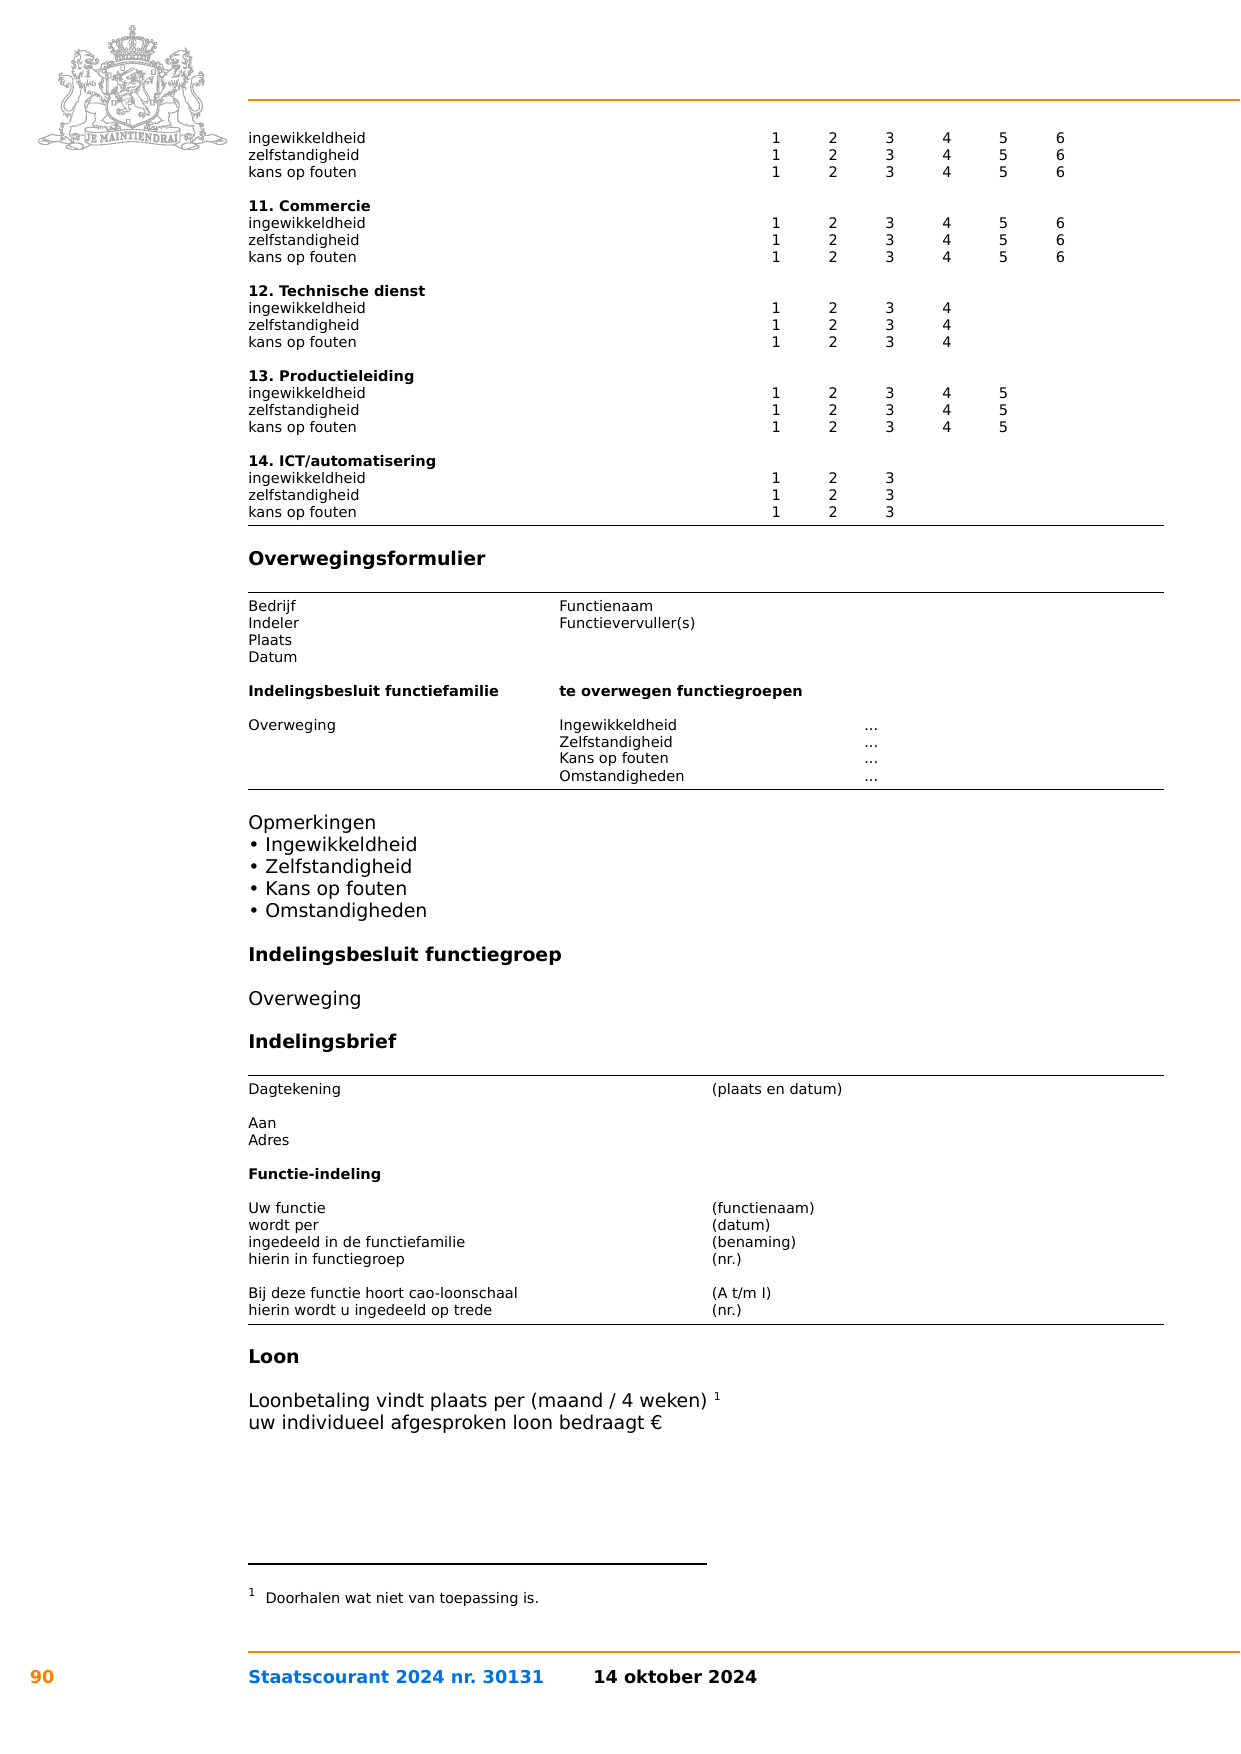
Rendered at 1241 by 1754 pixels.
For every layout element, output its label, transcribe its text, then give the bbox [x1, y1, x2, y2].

table_cell (nr.) [706, 1302, 1163, 1323]
table_cell 3 [879, 334, 936, 351]
text Doorhalen wat niet van toepassing is. [248, 1586, 1163, 1608]
table_cell 2 [823, 419, 879, 436]
table_cell 1 [766, 232, 822, 249]
table_cell 1 [766, 504, 822, 525]
subtitle Overwegingsformulier [248, 548, 1163, 570]
table_cell [823, 436, 879, 452]
table_cell [248, 1183, 706, 1200]
table_cell 4 [936, 232, 993, 249]
table_cell [823, 266, 879, 283]
table_cell 3 [879, 215, 936, 232]
table_cell 3 [879, 130, 936, 147]
table_cell [1106, 453, 1163, 469]
table_cell [766, 436, 822, 452]
table_cell [993, 470, 1050, 486]
table_cell 2 [823, 249, 879, 266]
table_cell 3 [879, 232, 936, 249]
table_cell [936, 266, 993, 283]
table_cell [993, 317, 1050, 334]
text • Zelfstandigheid [248, 856, 1163, 878]
table_cell ingewikkeldheid [248, 470, 766, 486]
table_cell [1050, 283, 1106, 300]
table_cell [1050, 334, 1106, 351]
table_cell [1050, 402, 1106, 418]
table_cell 2 [823, 317, 879, 334]
table_cell kans op fouten [248, 504, 766, 525]
table_cell [553, 700, 858, 716]
table_cell [823, 181, 879, 198]
table_header Bedrijf [248, 593, 553, 614]
table_cell 6 [1050, 215, 1106, 232]
table_cell 5 [993, 147, 1050, 164]
table_cell [1106, 198, 1163, 215]
table_cell [1050, 266, 1106, 283]
table_cell zelfstandigheid [248, 402, 766, 418]
table_cell [1050, 486, 1106, 503]
table_cell [706, 1183, 1163, 1200]
table_cell 3 [879, 147, 936, 164]
table_cell [1106, 232, 1163, 249]
table_cell [248, 351, 766, 368]
table_cell te overwegen functiegroepen [553, 683, 1163, 699]
table_cell 5 [993, 232, 1050, 249]
table_cell zelfstandigheid [248, 486, 766, 503]
table_cell Datum [248, 649, 553, 666]
table_cell 13. Productieleiding [248, 368, 766, 384]
table_header Functienaam [553, 593, 1163, 614]
table_cell 2 [823, 232, 879, 249]
table_cell 5 [993, 215, 1050, 232]
table_cell [936, 504, 993, 525]
table_cell 2 [823, 486, 879, 503]
table_cell zelfstandigheid [248, 317, 766, 334]
table_cell [766, 351, 822, 368]
table_cell [936, 351, 993, 368]
table_cell [879, 266, 936, 283]
table_cell zelfstandigheid [248, 147, 766, 164]
table_cell [1050, 317, 1106, 334]
table_cell (A t/m I) [706, 1285, 1163, 1302]
table_cell [858, 649, 1163, 666]
table_cell [248, 700, 553, 716]
table_cell 6 [1050, 249, 1106, 266]
table_cell [993, 504, 1050, 525]
table_cell [993, 453, 1050, 469]
table_cell 4 [936, 300, 993, 317]
table_cell [993, 486, 1050, 503]
picture [38, 25, 227, 150]
table_cell [879, 181, 936, 198]
table_cell [706, 1268, 1163, 1285]
table_cell 4 [936, 334, 993, 351]
table_cell hierin in functiegroep [248, 1251, 706, 1268]
table_cell [993, 334, 1050, 351]
table_cell [1050, 453, 1106, 469]
table_cell [766, 266, 822, 283]
table_cell [993, 436, 1050, 452]
table_cell [1106, 402, 1163, 418]
table_cell [1106, 385, 1163, 402]
table_cell [993, 351, 1050, 368]
table_header (plaats en datum) [706, 1076, 1163, 1098]
table_cell kans op fouten [248, 164, 766, 181]
table_cell [1106, 419, 1163, 436]
table_cell ingewikkeldheid [248, 130, 766, 147]
table_cell [1050, 436, 1106, 452]
table_cell 6 [1050, 147, 1106, 164]
table_cell 2 [823, 215, 879, 232]
table_cell [936, 453, 993, 469]
text • Ingewikkeldheid [248, 834, 1163, 856]
table_cell [1106, 164, 1163, 181]
table_cell (functienaam) [706, 1200, 1163, 1217]
table_cell ingedeeld in de functiefamilie [248, 1234, 706, 1251]
table_cell 4 [936, 419, 993, 436]
table_cell 12. Technische dienst [248, 283, 766, 300]
table_cell ingewikkeldheid [248, 300, 766, 317]
table_cell [823, 351, 879, 368]
table_cell 4 [936, 249, 993, 266]
table_cell [858, 666, 1163, 682]
table_cell 2 [823, 334, 879, 351]
table_cell [823, 283, 879, 300]
table_cell [993, 266, 1050, 283]
table_cell [706, 1166, 1163, 1183]
table_cell Indeler [248, 615, 553, 632]
table_cell [248, 750, 553, 767]
table_cell 2 [823, 130, 879, 147]
table_cell Bij deze functie hoort cao-loonschaal [248, 1285, 706, 1302]
text • Omstandigheden [248, 900, 1163, 922]
table_cell [858, 632, 1163, 648]
table_cell [1106, 317, 1163, 334]
table_cell 3 [879, 419, 936, 436]
table_cell Functievervuller(s) [553, 615, 1163, 632]
table_cell [936, 181, 993, 198]
subtitle Indelingsbesluit functiegroep [248, 944, 1163, 966]
table_cell [706, 1149, 1163, 1166]
table_cell [1106, 300, 1163, 317]
table_cell (benaming) [706, 1234, 1163, 1251]
text uw individueel afgesproken loon bedraagt € [248, 1412, 1163, 1434]
table_cell 3 [879, 249, 936, 266]
table_cell 3 [879, 164, 936, 181]
table_cell ... [858, 768, 1163, 789]
table_cell [993, 181, 1050, 198]
table_cell [1106, 486, 1163, 503]
table_cell 3 [879, 402, 936, 418]
table_cell 1 [766, 419, 822, 436]
table_cell [1106, 249, 1163, 266]
table_cell [1106, 147, 1163, 164]
table_cell 3 [879, 317, 936, 334]
table_cell [993, 283, 1050, 300]
table_cell 1 [766, 317, 822, 334]
table_cell [1050, 385, 1106, 402]
table_cell zelfstandigheid [248, 232, 766, 249]
table_cell ingewikkeldheid [248, 385, 766, 402]
table_cell [248, 436, 766, 452]
table_cell 4 [936, 164, 993, 181]
table_cell [1106, 334, 1163, 351]
table_cell kans op fouten [248, 249, 766, 266]
table_cell [766, 198, 822, 215]
table_cell [879, 351, 936, 368]
table_cell [706, 1115, 1163, 1132]
table_cell Functie-indeling [248, 1166, 706, 1183]
subtitle Indelingsbrief [248, 1031, 1163, 1053]
text • Kans op fouten [248, 878, 1163, 900]
table_cell [766, 181, 822, 198]
table_cell 1 [766, 402, 822, 418]
table_cell 2 [823, 504, 879, 525]
table_cell [248, 181, 766, 198]
table_cell 2 [823, 470, 879, 486]
table_cell Omstandigheden [553, 768, 858, 789]
table_cell 3 [879, 486, 936, 503]
table_cell [858, 700, 1163, 716]
table_cell [1050, 419, 1106, 436]
table_cell ... [858, 750, 1163, 767]
text Opmerkingen [248, 812, 1163, 834]
table_cell [766, 368, 822, 384]
table_cell [879, 283, 936, 300]
table_cell [553, 632, 858, 648]
table_cell [1050, 181, 1106, 198]
table_cell [1106, 504, 1163, 525]
table_cell [1050, 300, 1106, 317]
table_cell [248, 734, 553, 750]
table_cell 4 [936, 147, 993, 164]
table_cell [1050, 368, 1106, 384]
table_cell [993, 198, 1050, 215]
table_cell [879, 198, 936, 215]
table_cell [936, 198, 993, 215]
table_cell 6 [1050, 164, 1106, 181]
text Overweging [248, 988, 1163, 1009]
table_cell [553, 649, 858, 666]
table_cell kans op fouten [248, 419, 766, 436]
table_cell 4 [936, 402, 993, 418]
table_cell 2 [823, 164, 879, 181]
table_cell [248, 666, 553, 682]
table_cell 5 [993, 402, 1050, 418]
table_cell [823, 453, 879, 469]
table_cell 2 [823, 402, 879, 418]
table_header Dagtekening [248, 1076, 706, 1098]
table_cell 1 [766, 164, 822, 181]
table_cell 2 [823, 147, 879, 164]
table_cell [1106, 436, 1163, 452]
table_cell 14. ICT/automatisering [248, 453, 766, 469]
table_cell Zelfstandigheid [553, 734, 858, 750]
table_cell ... [858, 734, 1163, 750]
table_cell Overweging [248, 716, 553, 733]
table_cell 3 [879, 300, 936, 317]
table_cell [706, 1098, 1163, 1115]
table_cell 1 [766, 486, 822, 503]
table_cell kans op fouten [248, 334, 766, 351]
table_cell [993, 300, 1050, 317]
table_cell [936, 368, 993, 384]
table_cell Plaats [248, 632, 553, 648]
table_cell [248, 1149, 706, 1166]
table_cell Kans op fouten [553, 750, 858, 767]
table_cell [1106, 283, 1163, 300]
table_cell 5 [993, 385, 1050, 402]
table_cell 1 [766, 470, 822, 486]
table_cell [766, 453, 822, 469]
table_cell 1 [766, 147, 822, 164]
table_cell 4 [936, 215, 993, 232]
table_cell ... [858, 716, 1163, 733]
table_cell [1106, 266, 1163, 283]
table_cell [248, 1268, 706, 1285]
table_cell 3 [879, 504, 936, 525]
table_cell 5 [993, 419, 1050, 436]
table_cell 2 [823, 385, 879, 402]
table_cell [1106, 130, 1163, 147]
table_cell wordt per [248, 1217, 706, 1234]
table_cell 2 [823, 300, 879, 317]
table_cell Uw functie [248, 1200, 706, 1217]
table_cell [1050, 470, 1106, 486]
table_cell 4 [936, 130, 993, 147]
table_cell Aan [248, 1115, 706, 1132]
table_cell 1 [766, 300, 822, 317]
table_cell [993, 368, 1050, 384]
table_cell [766, 283, 822, 300]
table_cell hierin wordt u ingedeeld op trede [248, 1302, 706, 1323]
table_cell Ingewikkeldheid [553, 716, 858, 733]
table_cell [248, 1098, 706, 1115]
table_cell 4 [936, 385, 993, 402]
table_cell [1050, 198, 1106, 215]
text Loonbetaling vindt plaats per (maand / 4 weken) [248, 1390, 1163, 1412]
table_cell (nr.) [706, 1251, 1163, 1268]
table_cell 4 [936, 317, 993, 334]
table_cell [1106, 181, 1163, 198]
table_cell [879, 453, 936, 469]
table_cell [553, 666, 858, 682]
table_cell [936, 470, 993, 486]
table_cell 11. Commercie [248, 198, 766, 215]
table_cell 5 [993, 130, 1050, 147]
table_cell (datum) [706, 1217, 1163, 1234]
table_cell Adres [248, 1132, 706, 1149]
table_cell [936, 283, 993, 300]
table_cell 1 [766, 334, 822, 351]
table_cell 6 [1050, 232, 1106, 249]
subtitle Loon [248, 1346, 1163, 1368]
table_cell 3 [879, 470, 936, 486]
table_cell [248, 266, 766, 283]
table_cell Indelingsbesluit functiefamilie [248, 683, 553, 699]
table_cell [823, 198, 879, 215]
table_cell [1050, 351, 1106, 368]
table_cell [248, 768, 553, 789]
table_cell 1 [766, 249, 822, 266]
table_cell [936, 486, 993, 503]
table_cell [1106, 470, 1163, 486]
table_cell 1 [766, 385, 822, 402]
table_cell [706, 1132, 1163, 1149]
table_cell 1 [766, 130, 822, 147]
table_cell [879, 368, 936, 384]
table_cell [823, 368, 879, 384]
table_cell 1 [766, 215, 822, 232]
table_cell [1106, 368, 1163, 384]
table_cell ingewikkeldheid [248, 215, 766, 232]
table_cell [936, 436, 993, 452]
table_cell [1106, 351, 1163, 368]
table_cell 5 [993, 249, 1050, 266]
table_cell [879, 436, 936, 452]
table_cell 6 [1050, 130, 1106, 147]
table_cell 5 [993, 164, 1050, 181]
table_cell [1050, 504, 1106, 525]
table_cell 3 [879, 385, 936, 402]
table_cell [1106, 215, 1163, 232]
